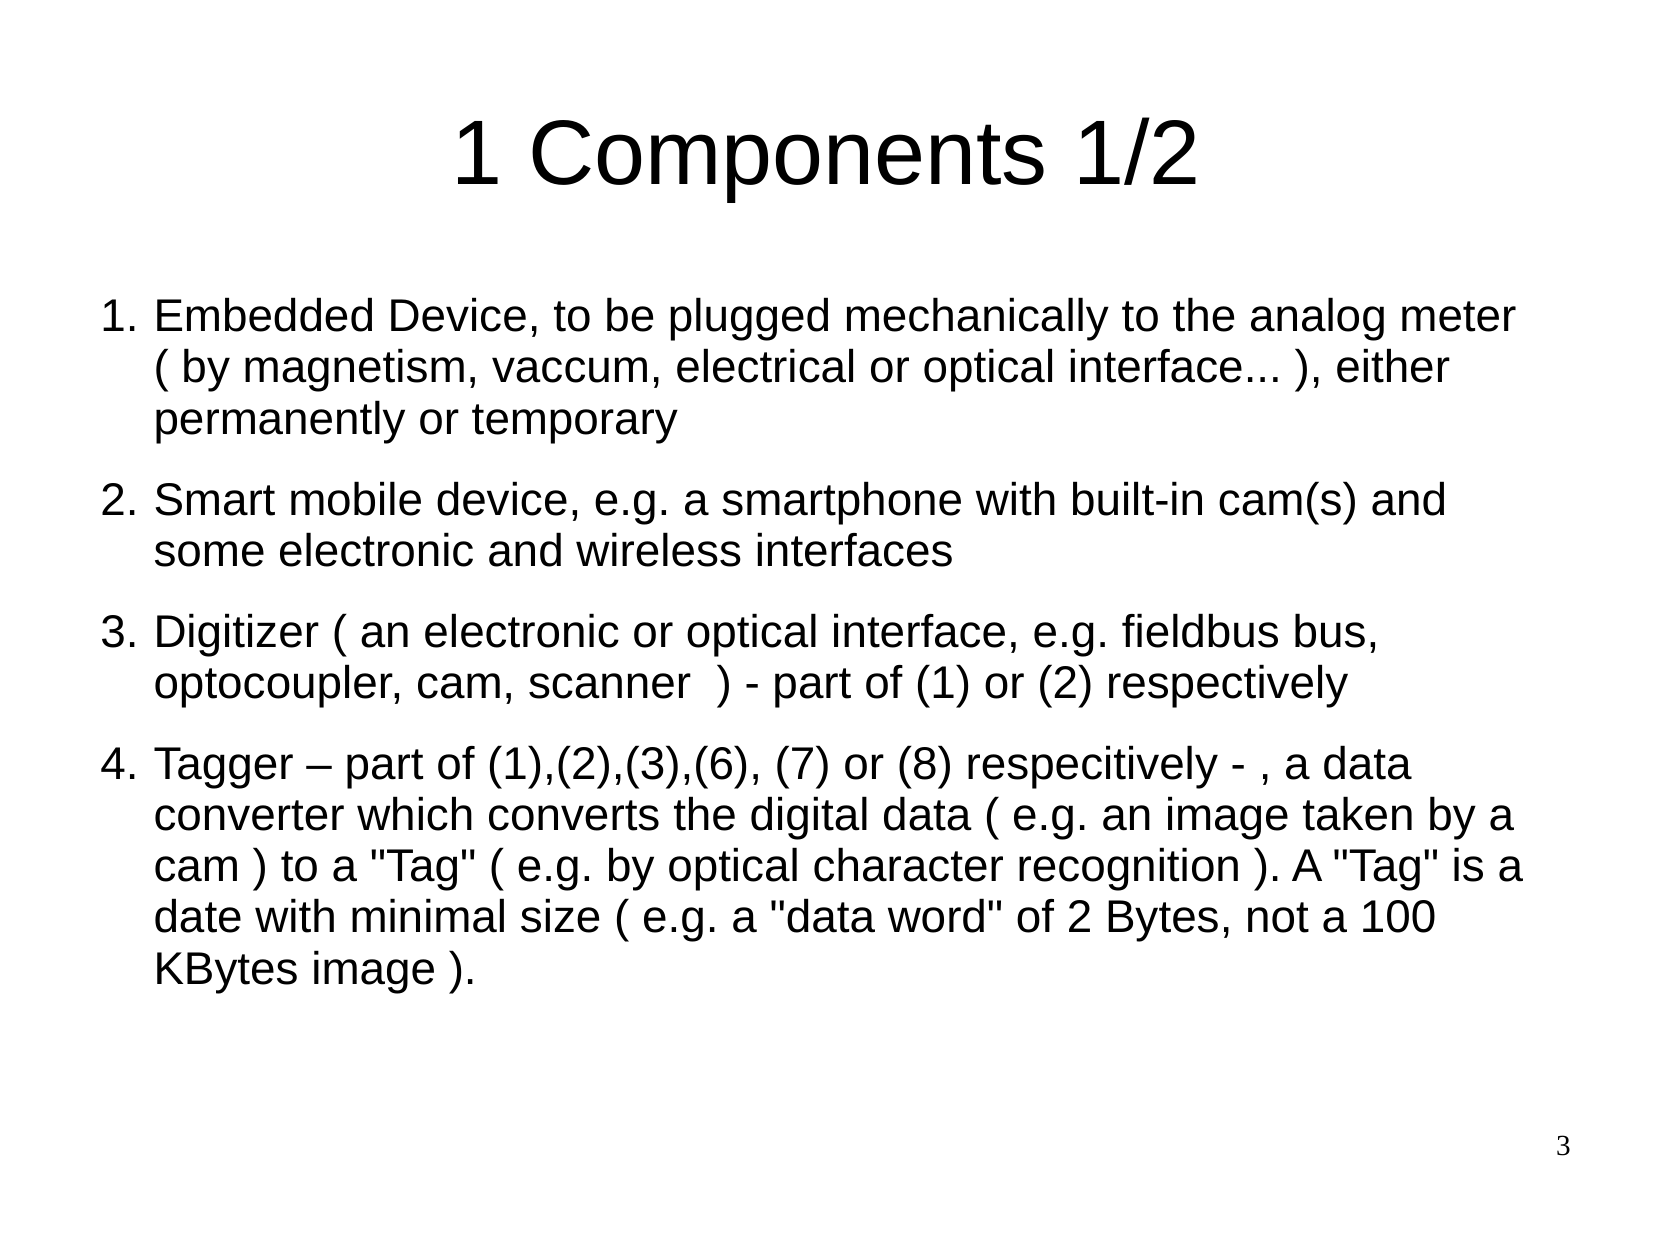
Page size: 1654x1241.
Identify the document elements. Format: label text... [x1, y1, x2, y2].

title 1 Components 1/2 [82, 49, 1571, 257]
list Embedded Device, to be plugged mechanically to the analog meter ( by magnetism, vaccum, electrical or optical interface... ), either permanently or temporary Smart mobile device, e.g. a smartphone with built-in cam(s) and some electronic and wireless interfaces Digitizer ( an electronic or optical interface, e.g. fieldbus bus, optocoupler, cam, scanner ) - part of (1) or (2) respectively Tagger – part of (1),(2),(3),(6), (7) or (8) respecitively - , a data converter which converts the digital data ( e.g. an image taken by a cam ) to a "Tag" ( e.g. by optical character recognition ). A "Tag" is a date with minimal size ( e.g. a "data word" of 2 Bytes, not a 100 KBytes image ). [82, 290, 1571, 1010]
